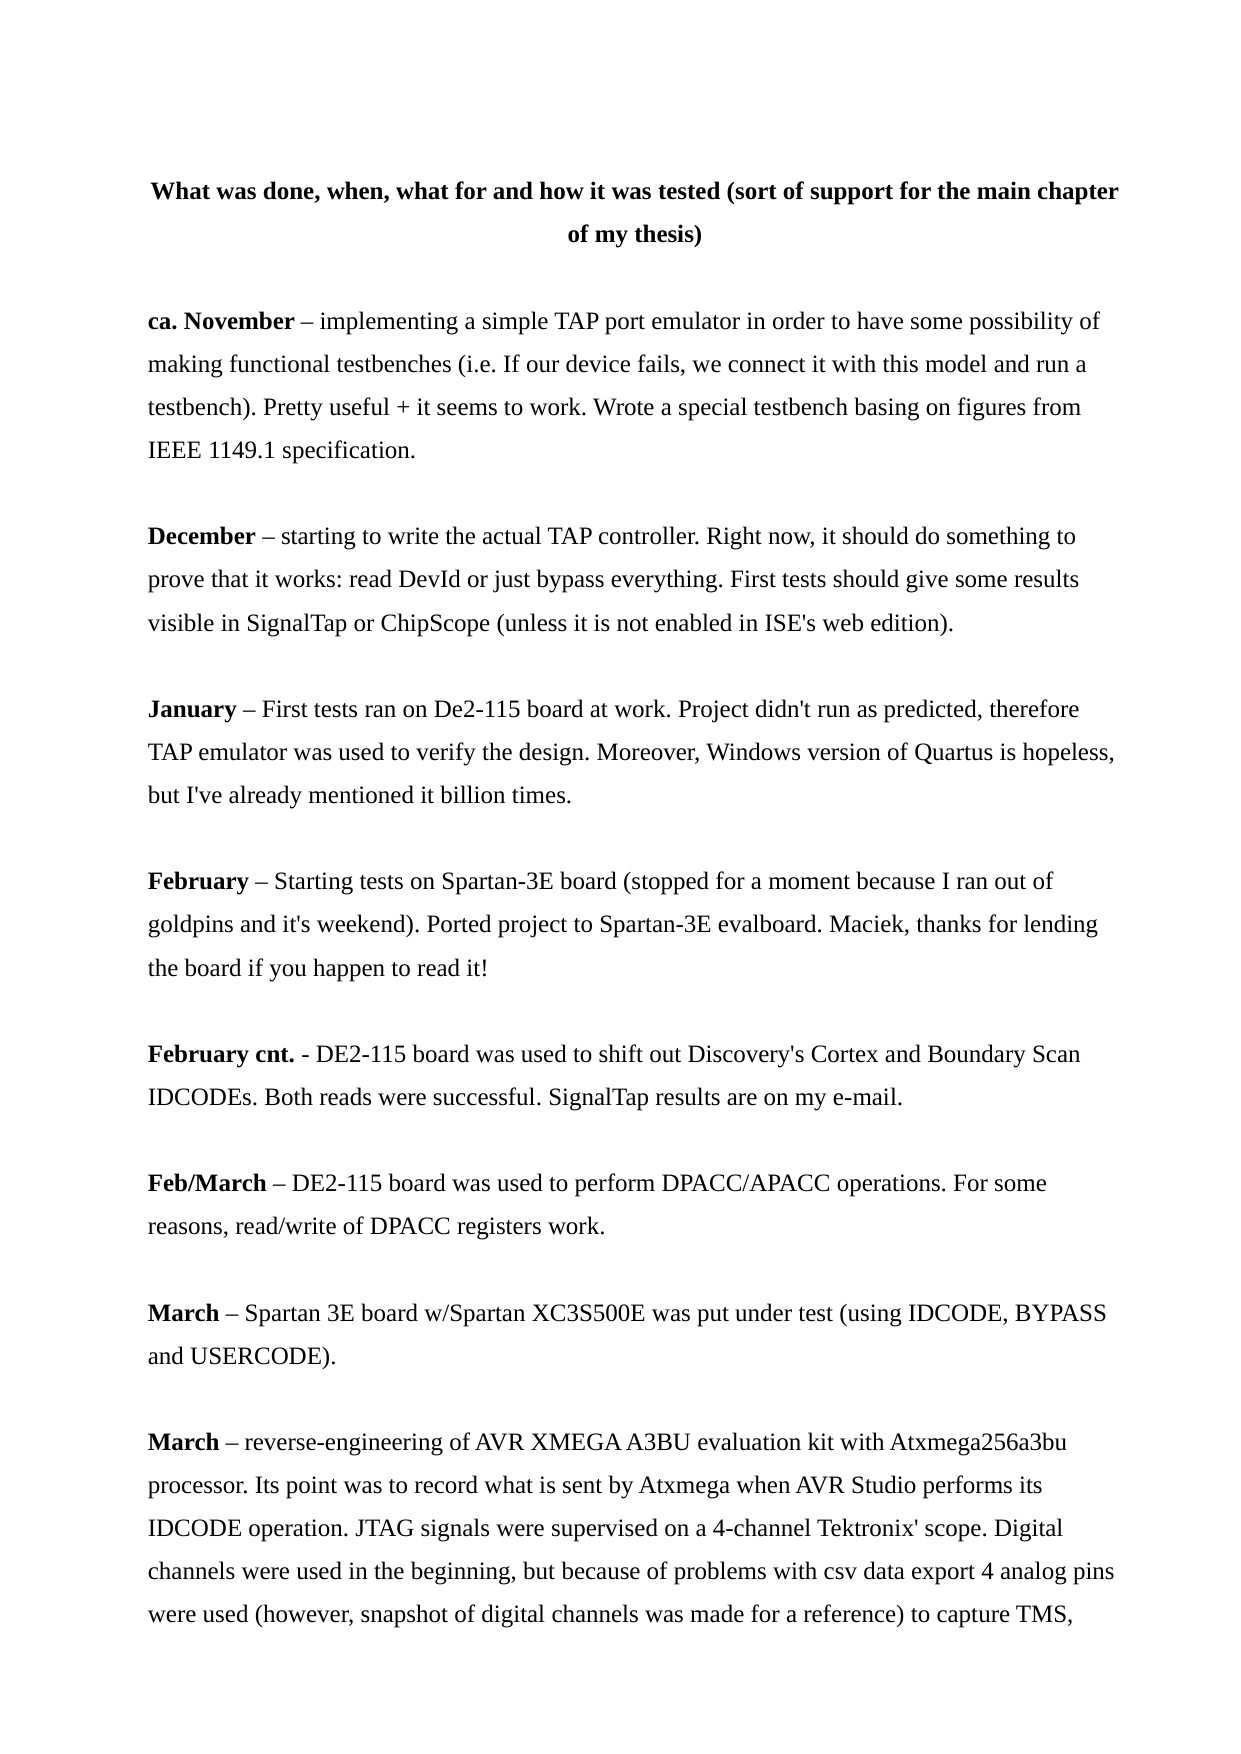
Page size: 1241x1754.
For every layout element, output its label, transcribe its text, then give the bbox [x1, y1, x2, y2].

text February cnt. - DE2-115 board was used to shift out Discovery's Cortex and Boundary Scan IDCODEs. Both reads were successful. SignalTap results are on my e-mail. [148, 1039, 1122, 1111]
text March – reverse-engineering of AVR XMEGA A3BU evaluation kit with Atxmega256a3bu processor. Its point was to record what is sent by Atxmega when AVR Studio performs its IDCODE operation. JTAG signals were supervised on a 4-channel Tektronix' scope. Digital channels were used in the beginning, but because of problems with csv data export 4 analog pins were used (however, snapshot of digital channels was made for a reference) to capture TMS, [148, 1427, 1122, 1628]
text What was done, when, what for and how it was tested (sort of support for the main chapter of my thesis) [148, 176, 1122, 248]
text March – Spartan 3E board w/Spartan XC3S500E was put under test (using IDCODE, BYPASS and USERCODE). [148, 1298, 1122, 1369]
text Feb/March – DE2-115 board was used to perform DPACC/APACC operations. For some reasons, read/write of DPACC registers work. [148, 1168, 1122, 1240]
text February – Starting tests on Spartan-3E board (stopped for a moment because I ran out of goldpins and it's weekend). Ported project to Spartan-3E evalboard. Maciek, thanks for lending the board if you happen to read it! [148, 866, 1122, 981]
text ca. November – implementing a simple TAP port emulator in order to have some possibility of making functional testbenches (i.e. If our device fails, we connect it with this model and run a testbench). Pretty useful + it seems to work. Wrote a special testbench basing on figures from IEEE 1149.1 specification. [148, 306, 1122, 464]
text January – First tests ran on De2-115 board at work. Project didn't run as predicted, therefore TAP emulator was used to verify the design. Moreover, Windows version of Quartus is hopeless, but I've already mentioned it billion times. [148, 694, 1122, 809]
text December – starting to write the actual TAP controller. Right now, it should do something to prove that it works: read DevId or just bypass everything. First tests should give some results visible in SignalTap or ChipScope (unless it is not enabled in ISE's web edition). [148, 521, 1122, 636]
